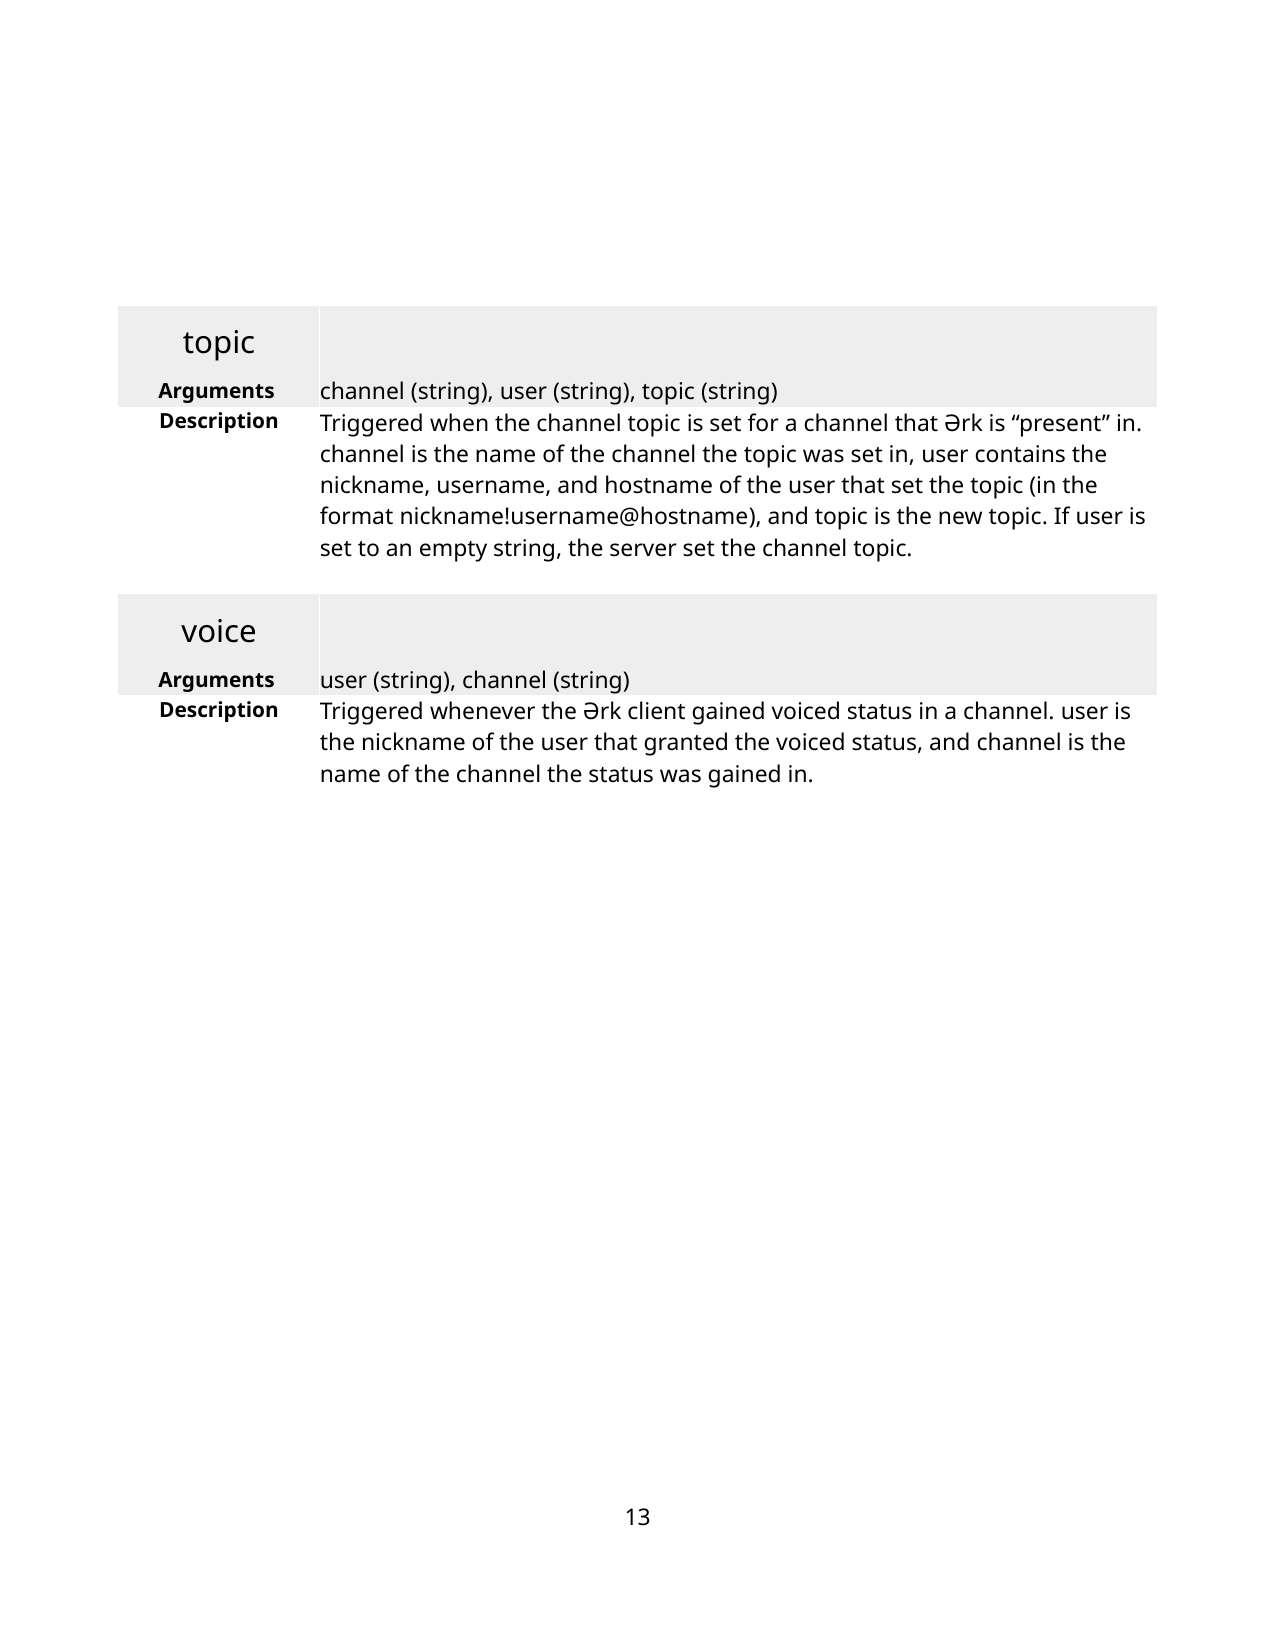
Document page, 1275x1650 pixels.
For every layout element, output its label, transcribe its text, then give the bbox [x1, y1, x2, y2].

table_header [320, 594, 1157, 664]
table_cell user (string), channel (string) [320, 664, 1157, 695]
table_header voice [118, 594, 319, 664]
table_header topic [118, 306, 319, 375]
table_cell Arguments [118, 375, 319, 407]
table_cell Description [118, 695, 319, 789]
table_cell Triggered when the channel topic is set for a channel that Ərk is “present” in. channel is the name of the channel the topic was set in, user contains the nickname, username, and hostname of the user that set the topic (in the format nickname!username@hostname), and topic is the new topic. If user is set to an empty string, the server set the channel topic. [320, 407, 1157, 563]
table_cell Arguments [118, 664, 319, 695]
table_cell Triggered whenever the Ərk client gained voiced status in a channel. user is the nickname of the user that granted the voiced status, and channel is the name of the channel the status was gained in. [320, 695, 1157, 789]
table_cell channel (string), user (string), topic (string) [320, 375, 1157, 407]
table_cell Description [118, 407, 319, 563]
table_header [320, 306, 1157, 375]
